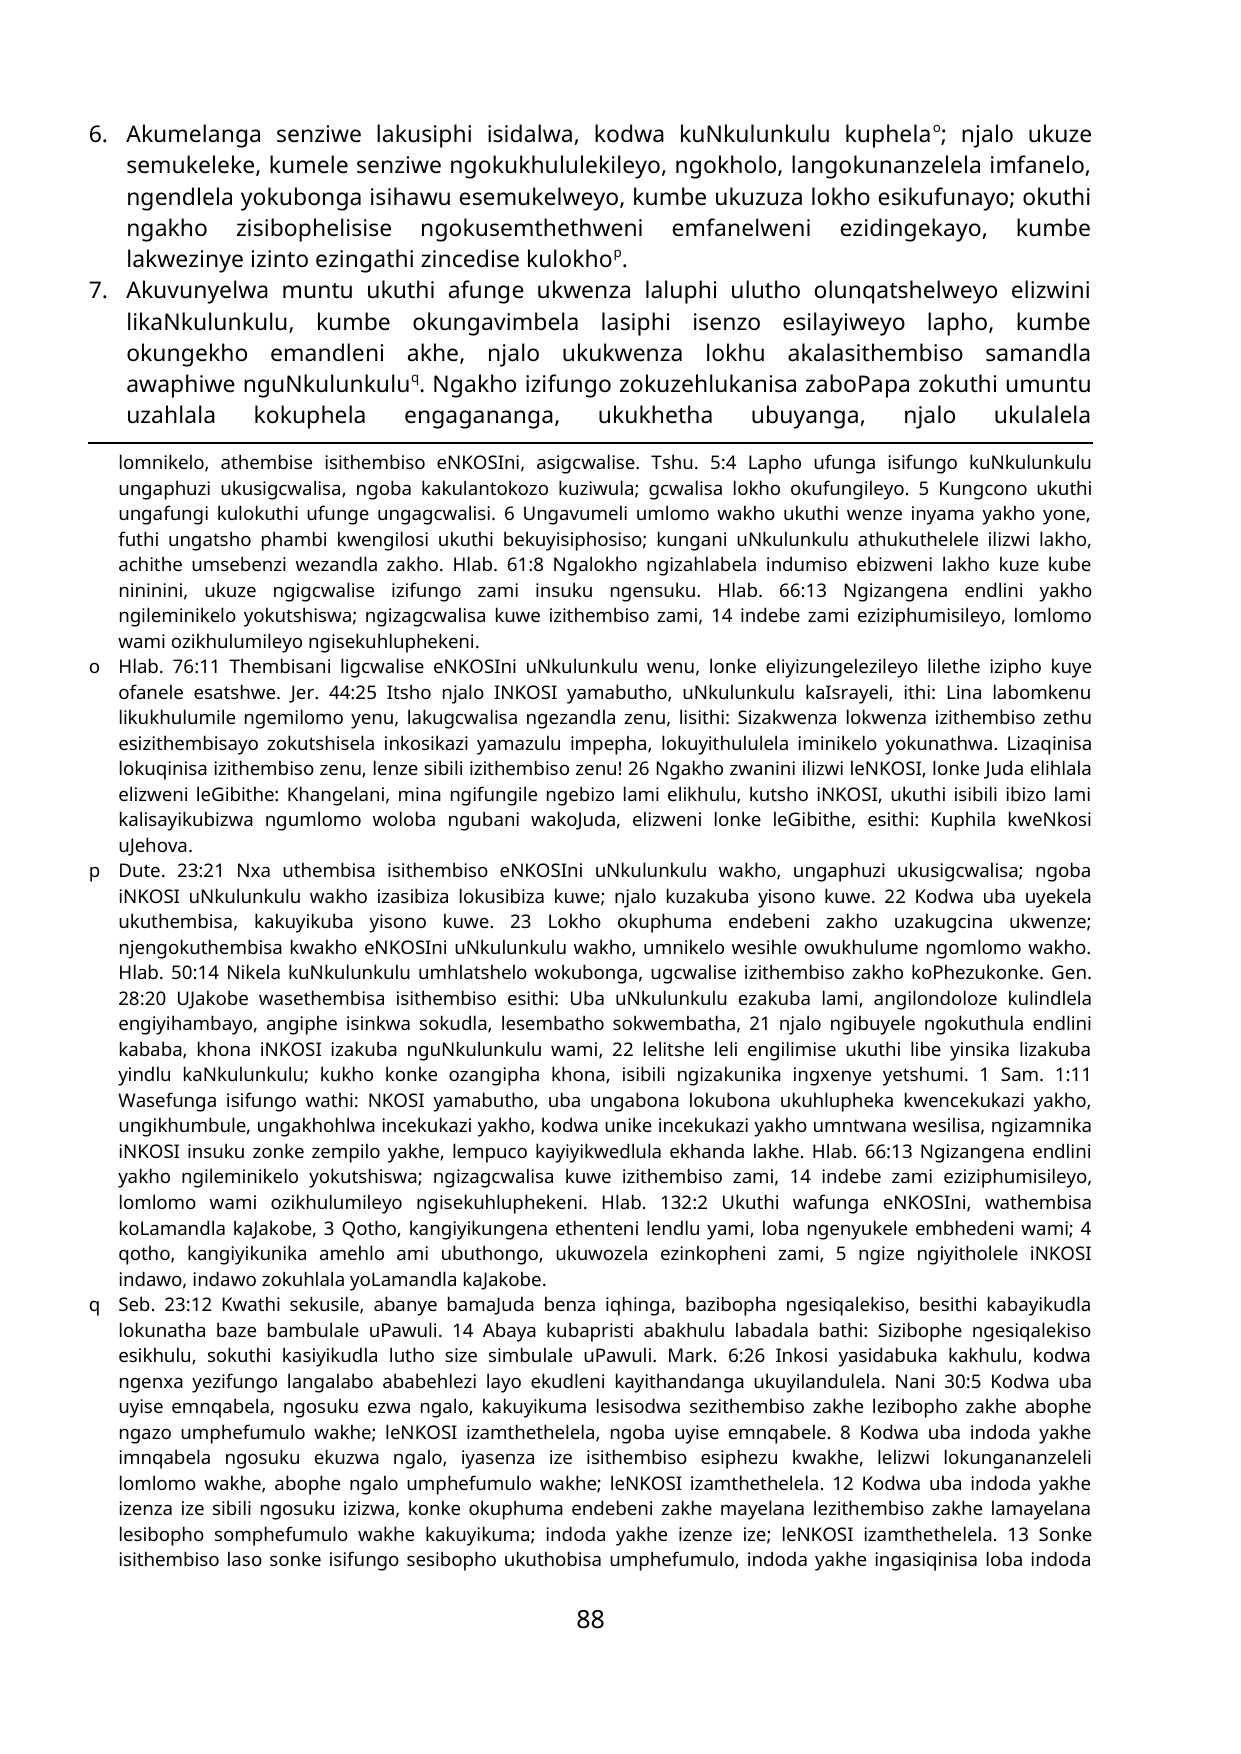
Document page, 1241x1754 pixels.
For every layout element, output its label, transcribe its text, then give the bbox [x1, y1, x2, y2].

list Hlab. 76:11 Thembisani ligcwalise eNKOSIni uNkulunkulu wenu, lonke eliyizungelezileyo lilethe izipho kuye ofanele esatshwe. Jer. 44:25 Itsho njalo INKOSI yamabutho, uNkulunkulu kaIsrayeli, ithi: Lina labomkenu likukhulumile ngemilomo yenu, lakugcwalisa ngezandla zenu, lisithi: Sizakwenza lokwenza izithembiso zethu esizithembisayo zokutshisela inkosikazi yamazulu impepha, lokuyithululela iminikelo yokunathwa. Lizaqinisa lokuqinisa izithembiso zenu, lenze sibili izithembiso zenu! 26 Ngakho zwanini ilizwi leNKOSI, lonke Juda elihlala elizweni leGibithe: Khangelani, mina ngifungile ngebizo lami elikhulu, kutsho iNKOSI, ukuthi isibili ibizo lami kalisayikubizwa ngumlomo woloba ngubani wakoJuda, elizweni lonke leGibithe, esithi: Kuphila kweNkosi uJehova. [88, 653, 1092, 858]
list lomnikelo, athembise isithembiso eNKOSIni, asigcwalise. Tshu. 5:4 Lapho ufunga isifungo kuNkulunkulu ungaphuzi ukusigcwalisa, ngoba kakulantokozo kuziwula; gcwalisa lokho okufungileyo. 5 Kungcono ukuthi ungafungi kulokuthi ufunge ungagcwalisi. 6 Ungavumeli umlomo wakho ukuthi wenze inyama yakho yone, futhi ungatsho phambi kwengilosi ukuthi bekuyisiphosiso; kungani uNkulunkulu athukuthelele ilizwi lakho, achithe umsebenzi wezandla zakho. Hlab. 61:8 Ngalokho ngizahlabela indumiso ebizweni lakho kuze kube nininini, ukuze ngigcwalise izifungo zami insuku ngensuku. Hlab. 66:13 Ngizangena endlini yakho ngileminikelo yokutshiswa; ngizagcwalisa kuwe izithembiso zami, 14 indebe zami eziziphumisileyo, lomlomo wami ozikhulumileyo ngisekuhluphekeni. [88, 449, 1092, 653]
list Akumelanga senziwe lakusiphi isidalwa, kodwa kuNkulunkulu kuphela; njalo ukuze semukeleke, kumele senziwe ngokukhululekileyo, ngokholo, langokunanzelela imfanelo, ngendlela yokubonga isihawu esemukelweyo, kumbe ukuzuza lokho esikufunayo; okuthi ngakho zisibophelisise ngokusemthethweni emfanelweni ezidingekayo, kumbe lakwezinye izinto ezingathi zincedise kulokho. [88, 118, 1092, 274]
list Akuvunyelwa muntu ukuthi afunge ukwenza laluphi ulutho olunqatshelweyo elizwini likaNkulunkulu, kumbe okungavimbela lasiphi isenzo esilayiweyo lapho, kumbe okungekho emandleni akhe, njalo ukukwenza lokhu akalasithembiso samandla awaphiwe nguNkulunkulu. Ngakho izifungo zokuzehlukanisa zaboPapa zokuthi umuntu uzahlala kokuphela engagananga, ukukhetha ubuyanga, njalo ukulalela [88, 274, 1092, 431]
list Dute. 23:21 Nxa uthembisa isithembiso eNKOSIni uNkulunkulu wakho, ungaphuzi ukusigcwalisa; ngoba iNKOSI uNkulunkulu wakho izasibiza lokusibiza kuwe; njalo kuzakuba yisono kuwe. 22 Kodwa uba uyekela ukuthembisa, kakuyikuba yisono kuwe. 23 Lokho okuphuma endebeni zakho uzakugcina ukwenze; njengokuthembisa kwakho eNKOSIni uNkulunkulu wakho, umnikelo wesihle owukhulume ngomlomo wakho. Hlab. 50:14 Nikela kuNkulunkulu umhlatshelo wokubonga, ugcwalise izithembiso zakho koPhezukonke. Gen. 28:20 UJakobe wasethembisa isithembiso esithi: Uba uNkulunkulu ezakuba lami, angilondoloze kulindlela engiyihambayo, angiphe isinkwa sokudla, lesembatho sokwembatha, 21 njalo ngibuyele ngokuthula endlini kababa, khona iNKOSI izakuba nguNkulunkulu wami, 22 lelitshe leli engilimise ukuthi libe yinsika lizakuba yindlu kaNkulunkulu; kukho konke ozangipha khona, isibili ngizakunika ingxenye yetshumi. 1 Sam. 1:11 Wasefunga isifungo wathi: NKOSI yamabutho, uba ungabona lokubona ukuhlupheka kwencekukazi yakho, ungikhumbule, ungakhohlwa incekukazi yakho, kodwa unike incekukazi yakho umntwana wesilisa, ngizamnika iNKOSI insuku zonke zempilo yakhe, lempuco kayiyikwedlula ekhanda lakhe. Hlab. 66:13 Ngizangena endlini yakho ngileminikelo yokutshiswa; ngizagcwalisa kuwe izithembiso zami, 14 indebe zami eziziphumisileyo, lomlomo wami ozikhulumileyo ngisekuhluphekeni. Hlab. 132:2 Ukuthi wafunga eNKOSIni, wathembisa koLamandla kaJakobe, 3 Qotho, kangiyikungena ethenteni lendlu yami, loba ngenyukele embhedeni wami; 4 qotho, kangiyikunika amehlo ami ubuthongo, ukuwozela ezinkopheni zami, 5 ngize ngiyitholele iNKOSI indawo, indawo zokuhlala yoLamandla kaJakobe. [88, 858, 1092, 1292]
list Seb. 23:12 Kwathi sekusile, abanye bamaJuda benza iqhinga, bazibopha ngesiqalekiso, besithi kabayikudla lokunatha baze bambulale uPawuli. 14 Abaya kubapristi abakhulu labadala bathi: Sizibophe ngesiqalekiso esikhulu, sokuthi kasiyikudla lutho size simbulale uPawuli. Mark. 6:26 Inkosi yasidabuka kakhulu, kodwa ngenxa yezifungo langalabo ababehlezi layo ekudleni kayithandanga ukuyilandulela. Nani 30:5 Kodwa uba uyise emnqabela, ngosuku ezwa ngalo, kakuyikuma lesisodwa sezithembiso zakhe lezibopho zakhe abophe ngazo umphefumulo wakhe; leNKOSI izamthethelela, ngoba uyise emnqabele. 8 Kodwa uba indoda yakhe imnqabela ngosuku ekuzwa ngalo, iyasenza ize isithembiso esiphezu kwakhe, lelizwi lokungananzeleli lomlomo wakhe, abophe ngalo umphefumulo wakhe; leNKOSI izamthethelela. 12 Kodwa uba indoda yakhe izenza ize sibili ngosuku izizwa, konke okuphuma endebeni zakhe mayelana lezithembiso zakhe lamayelana lesibopho somphefumulo wakhe kakuyikuma; indoda yakhe izenze ize; leNKOSI izamthethelela. 13 Sonke isithembiso laso sonke isifungo sesibopho ukuthobisa umphefumulo, indoda yakhe ingasiqinisa loba indoda [88, 1292, 1092, 1572]
